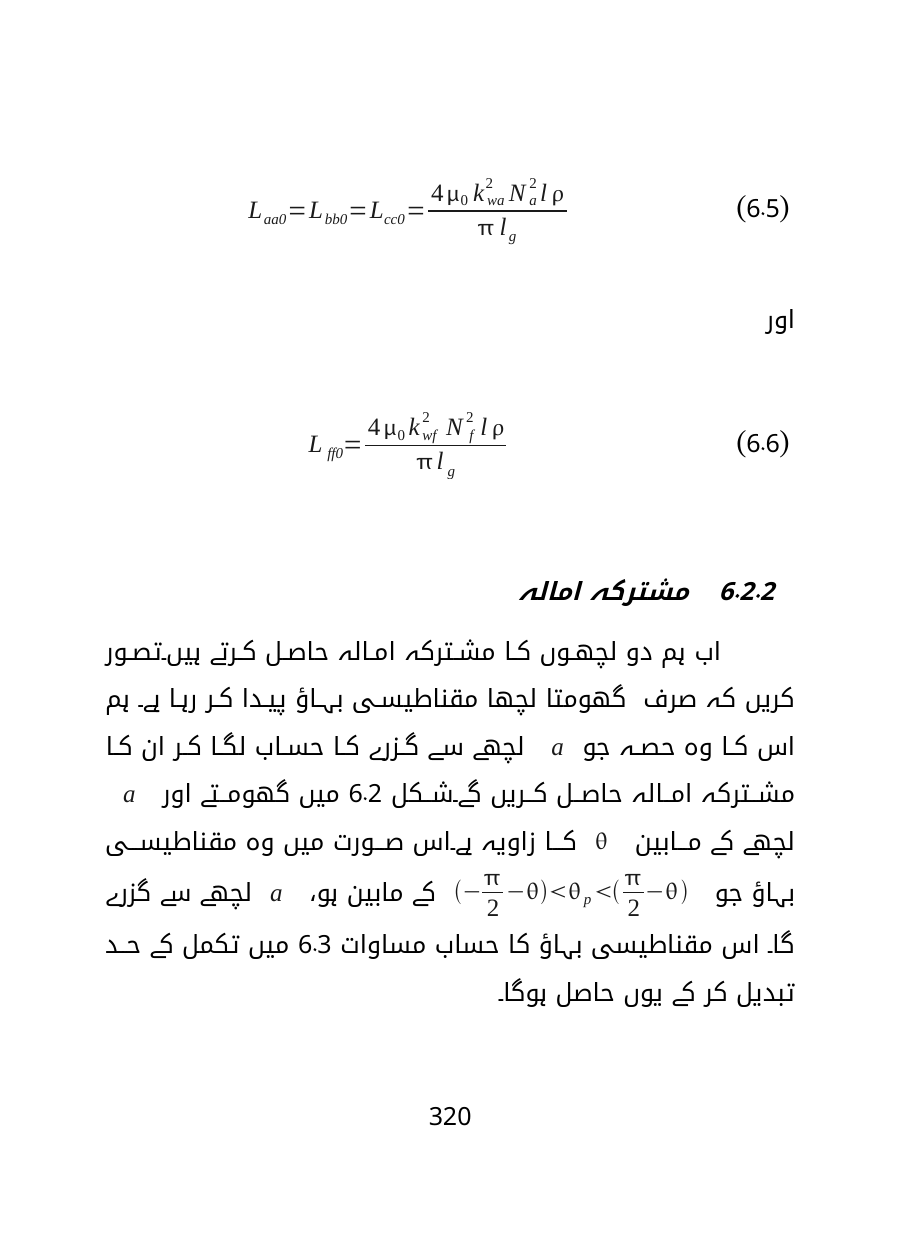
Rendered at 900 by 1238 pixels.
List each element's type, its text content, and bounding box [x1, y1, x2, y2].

text اب ہم دو لچھوں کا مشترکہ امالہ حاصل کرتے ہیں۔تصور کریں کہ صرف گھومتا لچھا مقناطیسی بہاؤ پیدا کر رہا ہے۔ ہم اس کا وہ حصہ جو لچھے سے گزرے کا حساب لگا کر ان کا مشترکہ امالہ حاصل کریں گے۔شکل 6.2 میں گھومتے اور لچھے کے مابین کا زاویہ ہے۔اس صورت میں وہ مقناطیسی بہاؤ جو کے مابین ہو، لچھے سے گزرے گا۔ اس مقناطیسی بہاؤ کا حساب مساوات 6.3 میں تکمل کے حد تبدیل کر کے یوں حاصل ہوگا۔ [105, 628, 795, 1016]
table_header [105, 169, 718, 262]
table_header (6.5) [718, 169, 795, 262]
subtitle مشترکہ امالہ [105, 568, 718, 616]
table_header (6.6) [718, 403, 795, 497]
table_header [105, 403, 718, 497]
text اور [105, 297, 795, 344]
